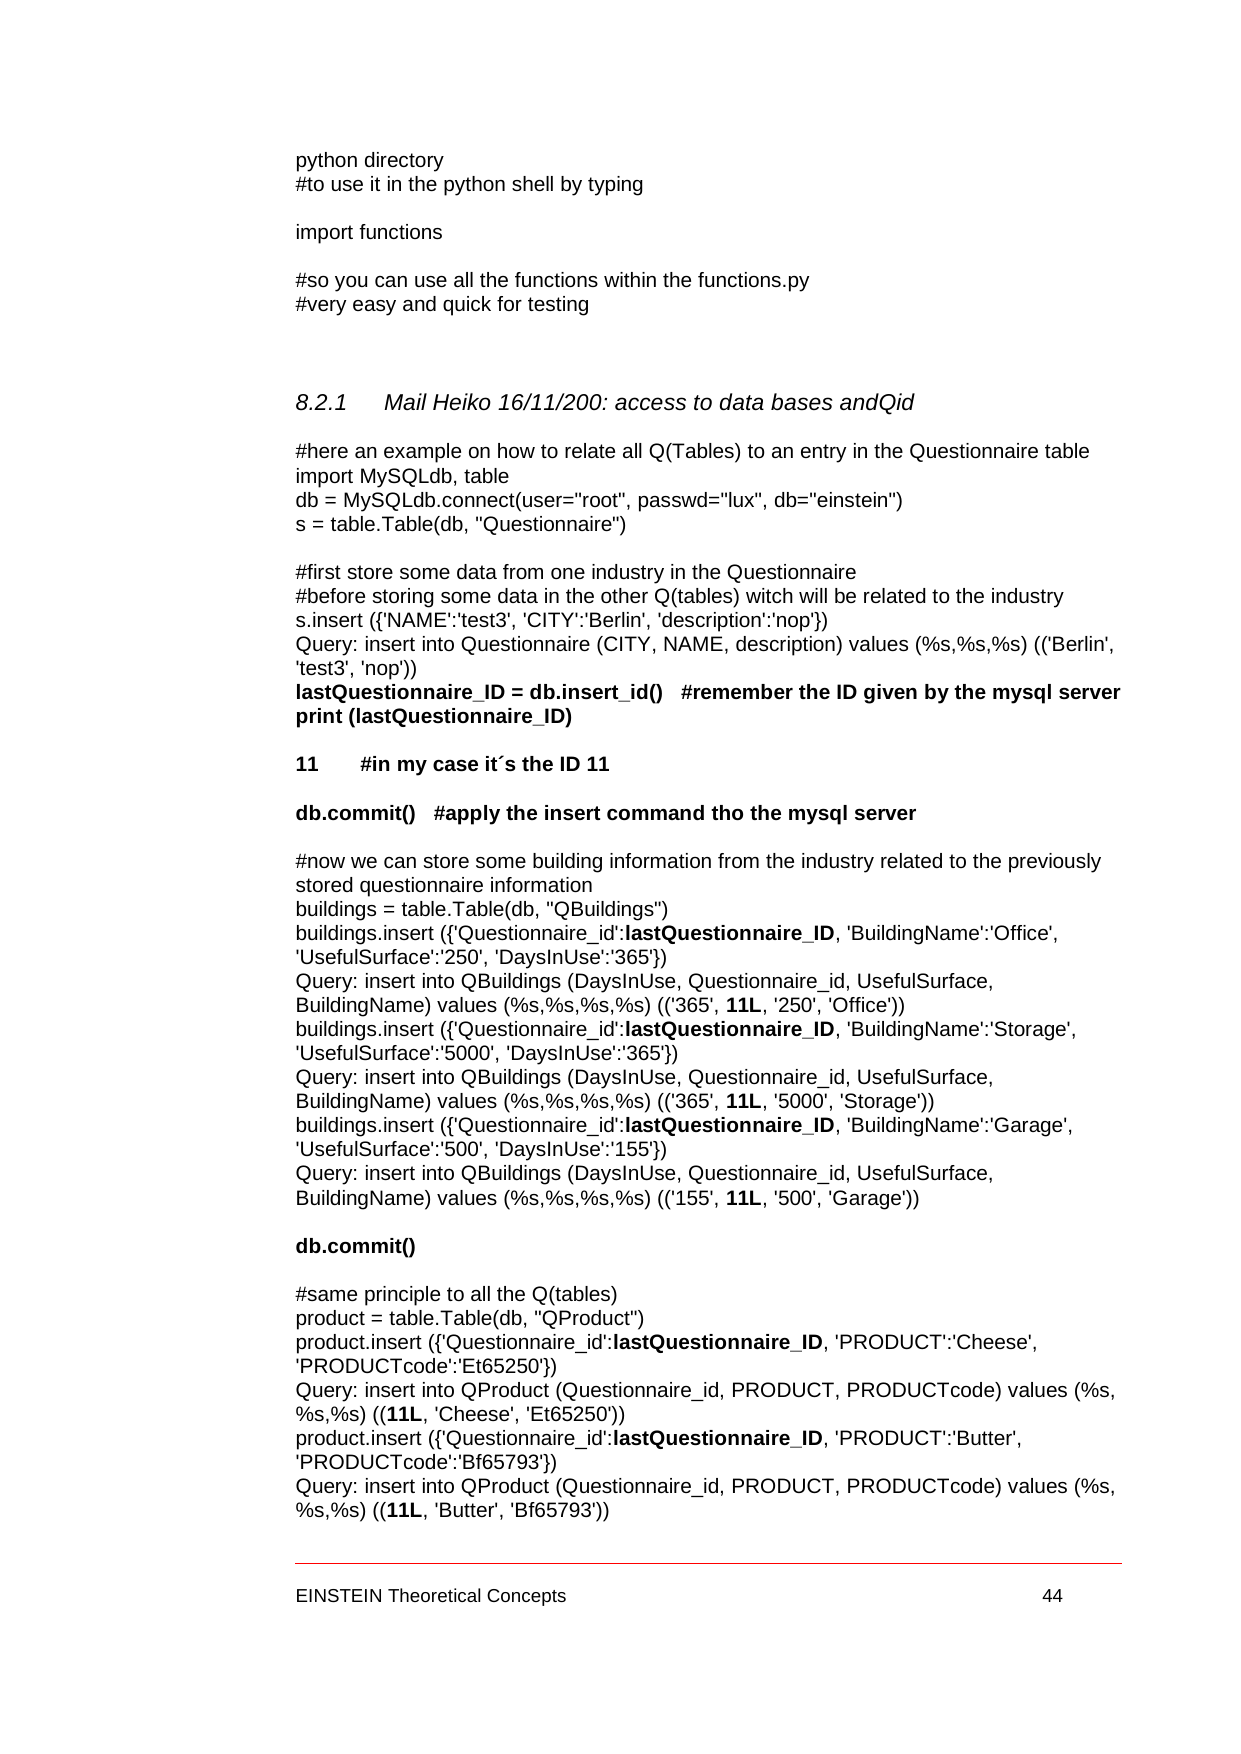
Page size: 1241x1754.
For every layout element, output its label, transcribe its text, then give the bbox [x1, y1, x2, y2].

text db = MySQLdb.connect(user="root", passwd="lux", db="einstein") s = table.Table(db, "Questionnaire") #first store some data from one industry in the Questionnaire #before storing some data in the other Q(tables) witch will be related to the industry s.insert ({'NAME':'test3', 'CITY':'Berlin', 'description':'nop'}) Query: insert into Questionnaire (CITY, NAME, description) values (%s,%s,%s) (('Berlin', 'test3', 'nop')) lastQuestionnaire_ID = db.insert_id() #remember the ID given by the mysql server print (lastQuestionnaire_ID) 11 #in my case it´s the ID 11 db.commit() #apply the insert command tho the mysql server #now we can store some building information from the industry related to the previously stored questionnaire information buildings = table.Table(db, "QBuildings") buildings.insert ({'Questionnaire_id':lastQuestionnaire_ID, 'BuildingName':'Office', 'UsefulSurface':'250', 'DaysInUse':'365'}) Query: insert into QBuildings (DaysInUse, Questionnaire_id, UsefulSurface, BuildingName) values (%s,%s,%s,%s) (('365', 11L, '250', 'Office')) buildings.insert ({'Questionnaire_id':lastQuestionnaire_ID, 'BuildingName':'Storage', 'UsefulSurface':'5000', 'DaysInUse':'365'}) Query: insert into QBuildings (DaysInUse, Questionnaire_id, UsefulSurface, BuildingName) values (%s,%s,%s,%s) (('365', 11L, '5000', 'Storage')) buildings.insert ({'Questionnaire_id':lastQuestionnaire_ID, 'BuildingName':'Garage', 'UsefulSurface':'500', 'DaysInUse':'155'}) Query: insert into QBuildings (DaysInUse, Questionnaire_id, UsefulSurface, BuildingName) values (%s,%s,%s,%s) (('155', 11L, '500', 'Garage')) db.commit() #same principle to all the Q(tables) product = table.Table(db, "QProduct") product.insert ({'Questionnaire_id':lastQuestionnaire_ID, 'PRODUCT':'Cheese', 'PRODUCTcode':'Et65250'}) Query: insert into QProduct (Questionnaire_id, PRODUCT, PRODUCTcode) values (%s,%s,%s) ((11L, 'Cheese', 'Et65250')) product.insert ({'Questionnaire_id':lastQuestionnaire_ID, 'PRODUCT':'Butter', 'PRODUCTcode':'Bf65793'}) Query: insert into QProduct (Questionnaire_id, PRODUCT, PRODUCTcode) values (%s,%s,%s) ((11L, 'Butter', 'Bf65793')) [295, 488, 1122, 1522]
subtitle Mail Heiko 16/11/200: access to data bases andQid [295, 388, 1122, 415]
text python directory #to use it in the python shell by typing import functions #so you can use all the functions within the functions.py #very easy and quick for testing [295, 148, 1122, 364]
text #here an example on how to relate all Q(Tables) to an entry in the Questionnaire table import MySQLdb, table [295, 415, 1122, 488]
